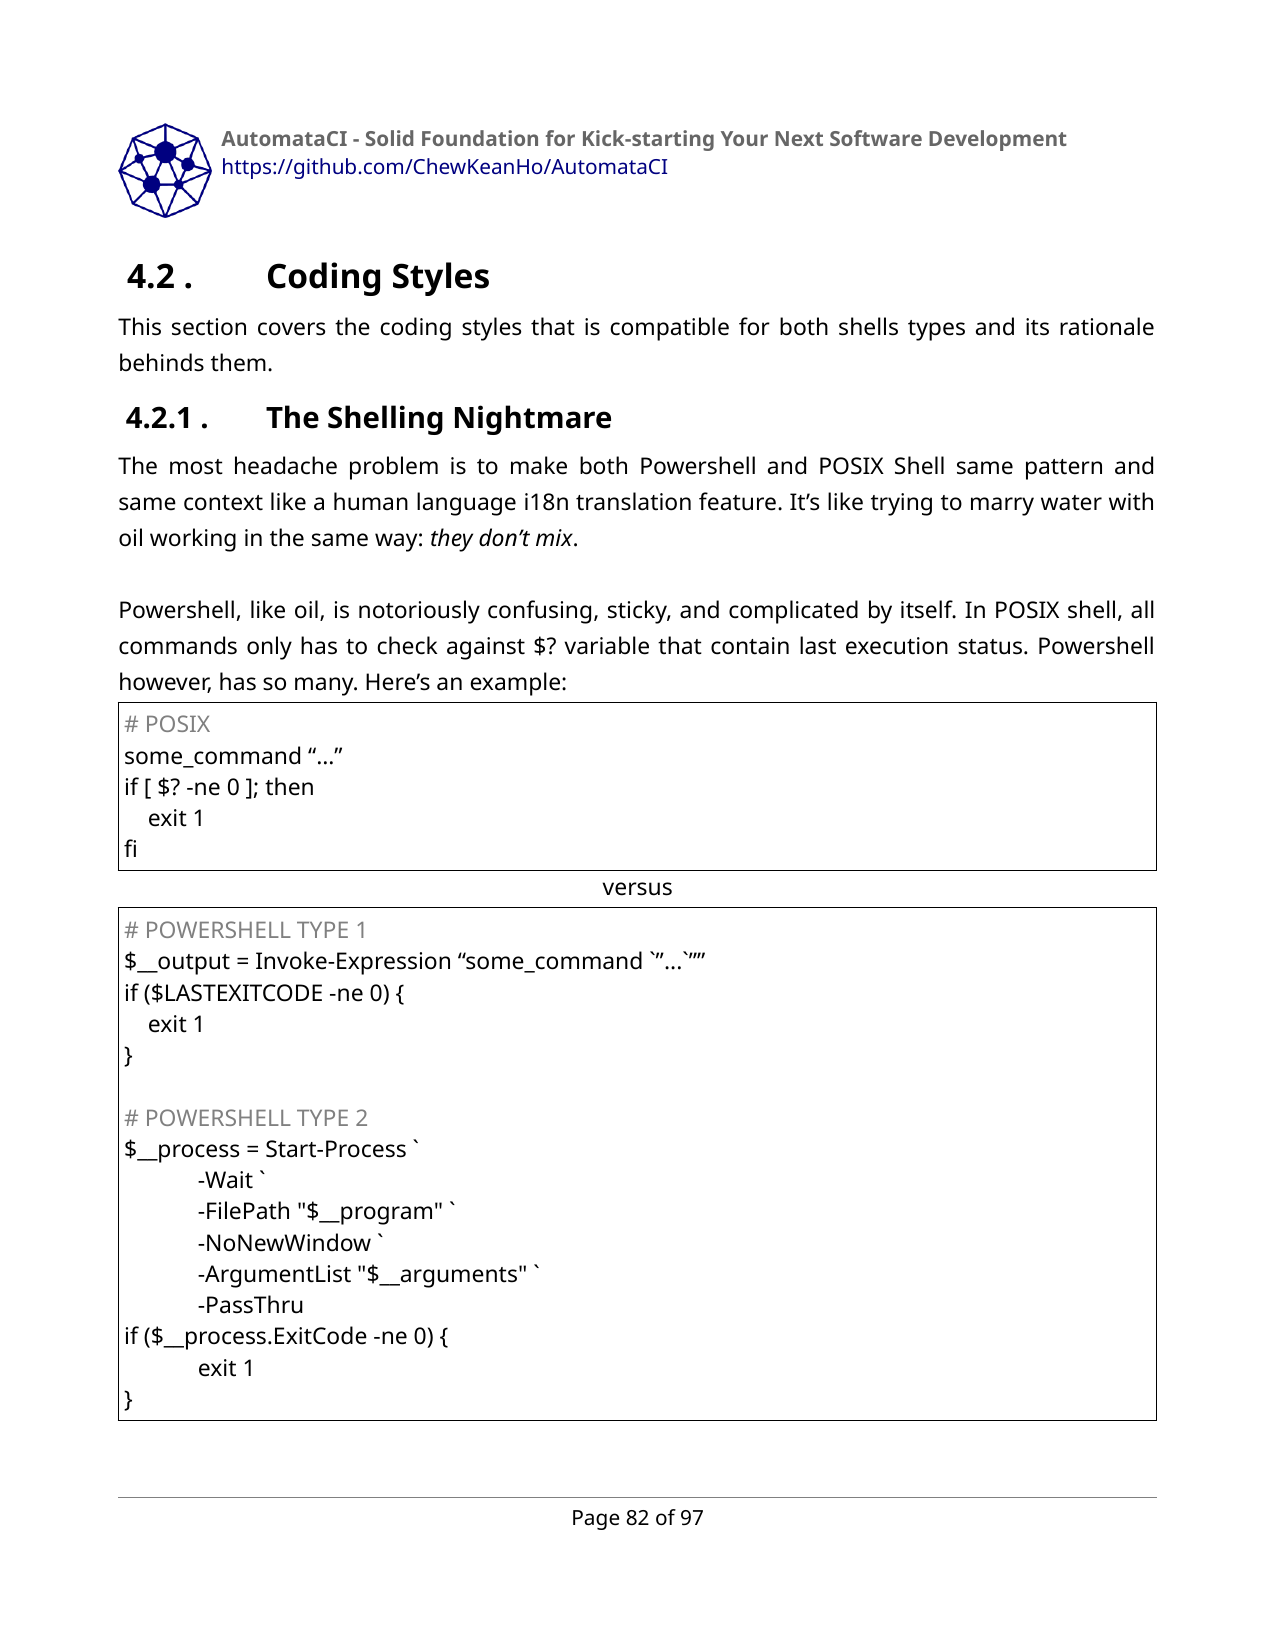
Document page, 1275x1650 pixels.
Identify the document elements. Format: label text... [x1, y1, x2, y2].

table_header # POSIX some_command “…” if [ $? -ne 0 ]; then exit 1 fi [119, 703, 1156, 870]
text The most headache problem is to make both Powershell and POSIX Shell same pattern and same context like a human language i18n translation feature. It’s like trying to marry water with oil working in the same way: they don’t mix. [118, 450, 1157, 553]
text versus [118, 871, 1157, 903]
picture [118, 123, 212, 218]
text This section covers the coding styles that is compatible for both shells types and its rationale behinds them. [118, 311, 1157, 378]
text Powershell, like oil, is notoriously confusing, sticky, and complicated by itself. In POSIX shell, all commands only has to check against $? variable that contain last execution status. Powershell however, has so many. Here’s an example: [118, 594, 1157, 697]
subtitle The Shelling Nightmare [118, 397, 1157, 437]
table_header # POWERSHELL TYPE 1 $__output = Invoke-Expression “some_command `”...`”” if ($LASTEXITCODE -ne 0) { exit 1 } # POWERSHELL TYPE 2 $__process = Start-Process ` -Wait ` -FilePath "$__program" ` -NoNewWindow ` -ArgumentList "$__arguments" ` -PassThru if ($__process.ExitCode -ne 0) { exit 1 } [119, 908, 1156, 1420]
subtitle Coding Styles [118, 253, 1157, 298]
